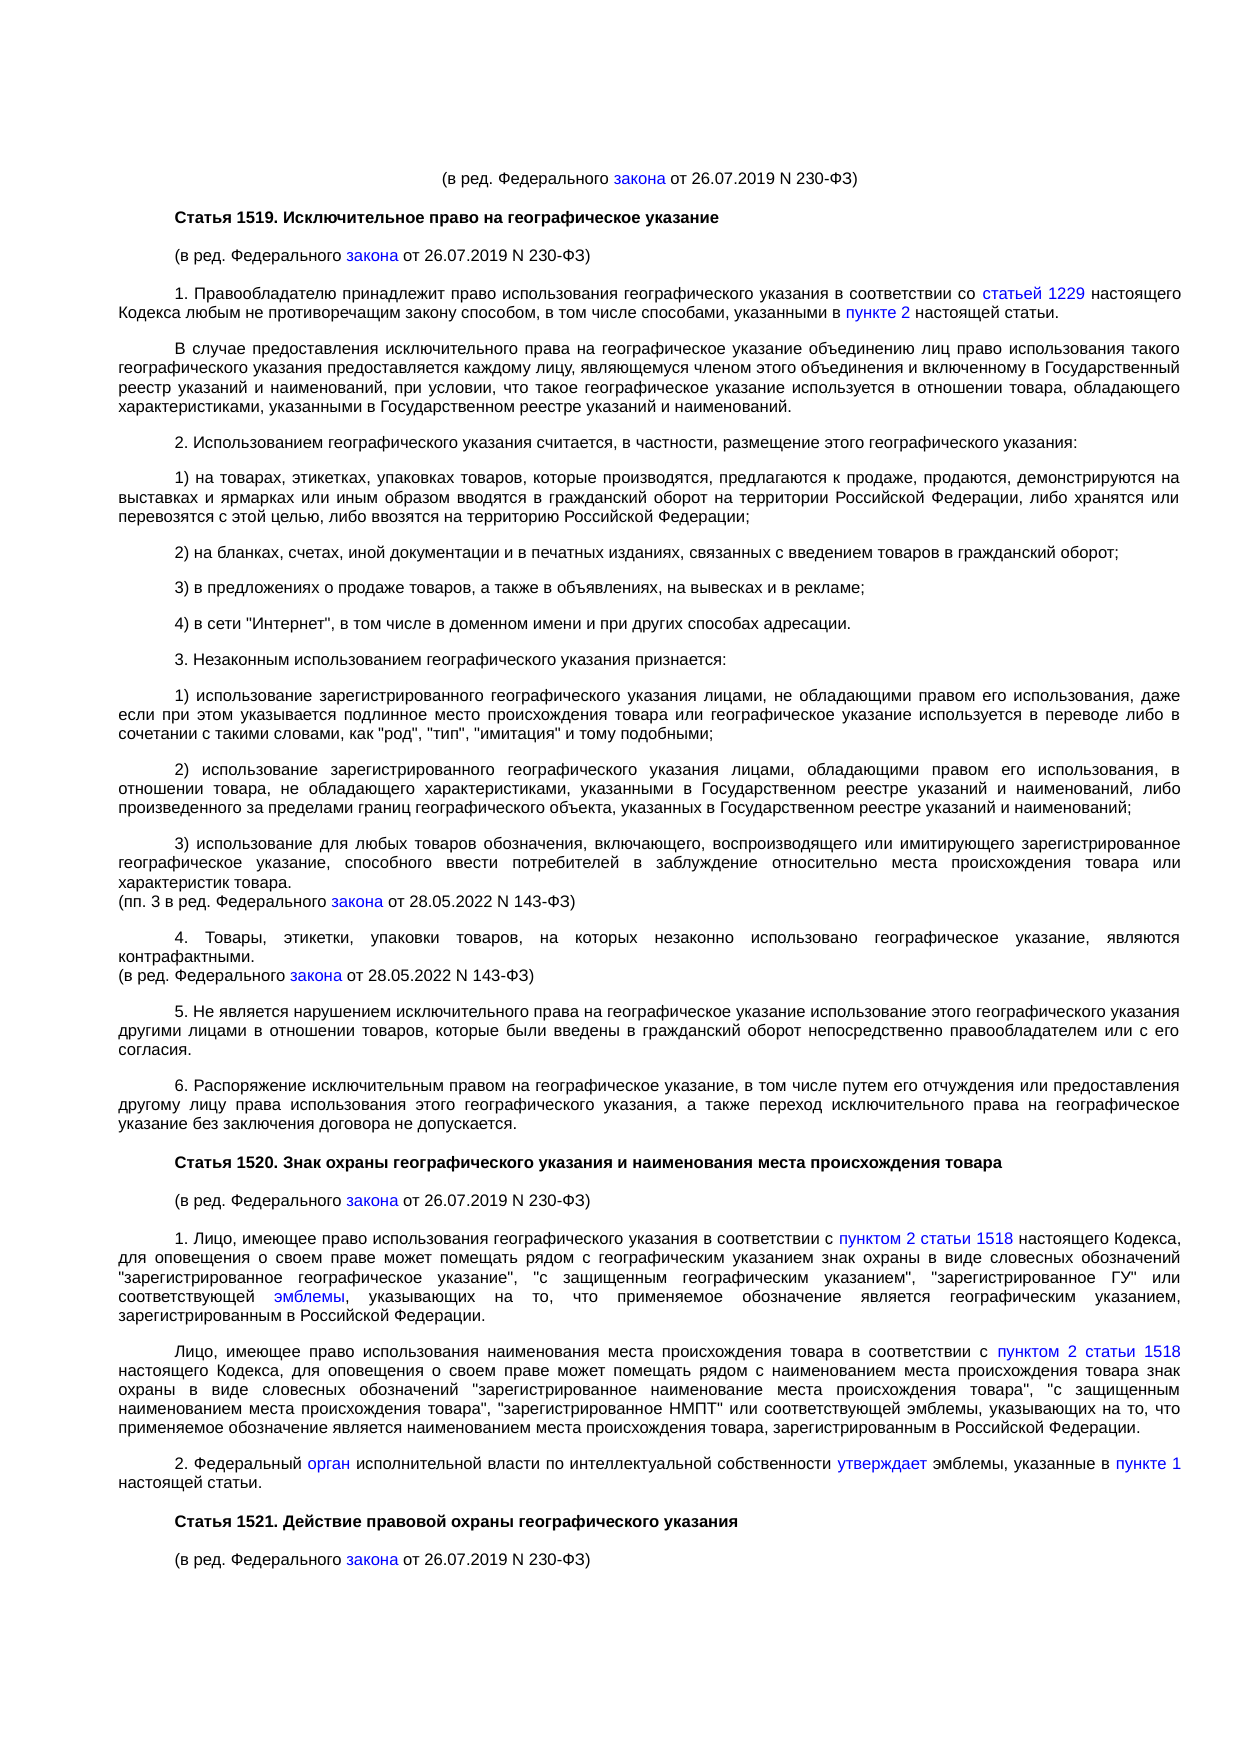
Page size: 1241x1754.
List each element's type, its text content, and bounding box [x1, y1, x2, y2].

subtitle Статья 1521. Действие правовой охраны географического указания [118, 1512, 1181, 1531]
text 4) в сети "Интернет", в том числе в доменном имени и при других способах адресации. [118, 614, 1181, 633]
text (в ред. Федерального закона от 28.05.2022 N 143-ФЗ) [118, 966, 1181, 985]
text 2. Использованием географического указания считается, в частности, размещение этого географического указания: [118, 432, 1181, 452]
text 3. Незаконным использованием географического указания признается: [118, 650, 1181, 669]
text (в ред. Федерального закона от 26.07.2019 N 230-ФЗ) [118, 1191, 1181, 1210]
text 5. Не является нарушением исключительного права на географическое указание использование этого географического указания другими лицами в отношении товаров, которые были введены в гражданский оборот непосредственно правообладателем или с его согласия. [118, 1002, 1181, 1059]
text (в ред. Федерального закона от 26.07.2019 N 230-ФЗ) [118, 246, 1181, 265]
text Лицо, имеющее право использования наименования места происхождения товара в соответствии с пунктом 2 статьи 1518 настоящего Кодекса, для оповещения о своем праве может помещать рядом с наименованием места происхождения товара знак охраны в виде словесных обозначений "зарегистрированное наименование места происхождения товара", "с защищенным наименованием места происхождения товара", "зарегистрированное НМПТ" или соответствующей эмблемы, указывающих на то, что применяемое обозначение является наименованием места происхождения товара, зарегистрированным в Российской Федерации. [118, 1342, 1181, 1437]
text 3) использование для любых товаров обозначения, включающего, воспроизводящего или имитирующего зарегистрированное географическое указание, способного ввести потребителей в заблуждение относительно места происхождения товара или характеристик товара. [118, 834, 1181, 892]
text 1) использование зарегистрированного географического указания лицами, не обладающими правом его использования, даже если при этом указывается подлинное место происхождения товара или географическое указание используется в переводе либо в сочетании с такими словами, как "род", "тип", "имитация" и тому подобными; [118, 686, 1181, 743]
text (в ред. Федерального закона от 26.07.2019 N 230-ФЗ) [118, 1550, 1181, 1569]
subtitle Статья 1519. Исключительное право на географическое указание [118, 207, 1181, 227]
text 1) на товарах, этикетках, упаковках товаров, которые производятся, предлагаются к продаже, продаются, демонстрируются на выставках и ярмарках или иным образом вводятся в гражданский оборот на территории Российской Федерации, либо хранятся или перевозятся с этой целью, либо ввозятся на территорию Российской Федерации; [118, 468, 1181, 526]
text 4. Товары, этикетки, упаковки товаров, на которых незаконно использовано географическое указание, являются контрафактными. [118, 927, 1181, 966]
text (пп. 3 в ред. Федерального закона от 28.05.2022 N 143-ФЗ) [118, 892, 1181, 911]
text В случае предоставления исключительного права на географическое указание объединению лиц право использования такого географического указания предоставляется каждому лицу, являющемуся членом этого объединения и включенному в Государственный реестр указаний и наименований, при условии, что такое географическое указание используется в отношении товара, обладающего характеристиками, указанными в Государственном реестре указаний и наименований. [118, 339, 1181, 416]
text 6. Распоряжение исключительным правом на географическое указание, в том числе путем его отчуждения или предоставления другому лицу права использования этого географического указания, а также переход исключительного права на географическое указание без заключения договора не допускается. [118, 1076, 1181, 1133]
text 2) на бланках, счетах, иной документации и в печатных изданиях, связанных с введением товаров в гражданский оборот; [118, 542, 1181, 562]
subtitle Статья 1520. Знак охраны географического указания и наименования места происхождения товара [118, 1152, 1181, 1172]
text (в ред. Федерального закона от 26.07.2019 N 230-ФЗ) [118, 169, 1181, 188]
text 2. Федеральный орган исполнительной власти по интеллектуальной собственности утверждает эмблемы, указанные в пункте 1 настоящей статьи. [118, 1454, 1181, 1492]
text 3) в предложениях о продаже товаров, а также в объявлениях, на вывесках и в рекламе; [118, 578, 1181, 597]
text 2) использование зарегистрированного географического указания лицами, обладающими правом его использования, в отношении товара, не обладающего характеристиками, указанными в Государственном реестре указаний и наименований, либо произведенного за пределами границ географического объекта, указанных в Государственном реестре указаний и наименований; [118, 760, 1181, 817]
text 1. Лицо, имеющее право использования географического указания в соответствии с пунктом 2 статьи 1518 настоящего Кодекса, для оповещения о своем праве может помещать рядом с географическим указанием знак охраны в виде словесных обозначений "зарегистрированное географическое указание", "с защищенным географическим указанием", "зарегистрированное ГУ" или соответствующей эмблемы, указывающих на то, что применяемое обозначение является географическим указанием, зарегистрированным в Российской Федерации. [118, 1229, 1181, 1325]
text 1. Правообладателю принадлежит право использования географического указания в соответствии со статьей 1229 настоящего Кодекса любым не противоречащим закону способом, в том числе способами, указанными в пункте 2 настоящей статьи. [118, 284, 1181, 322]
